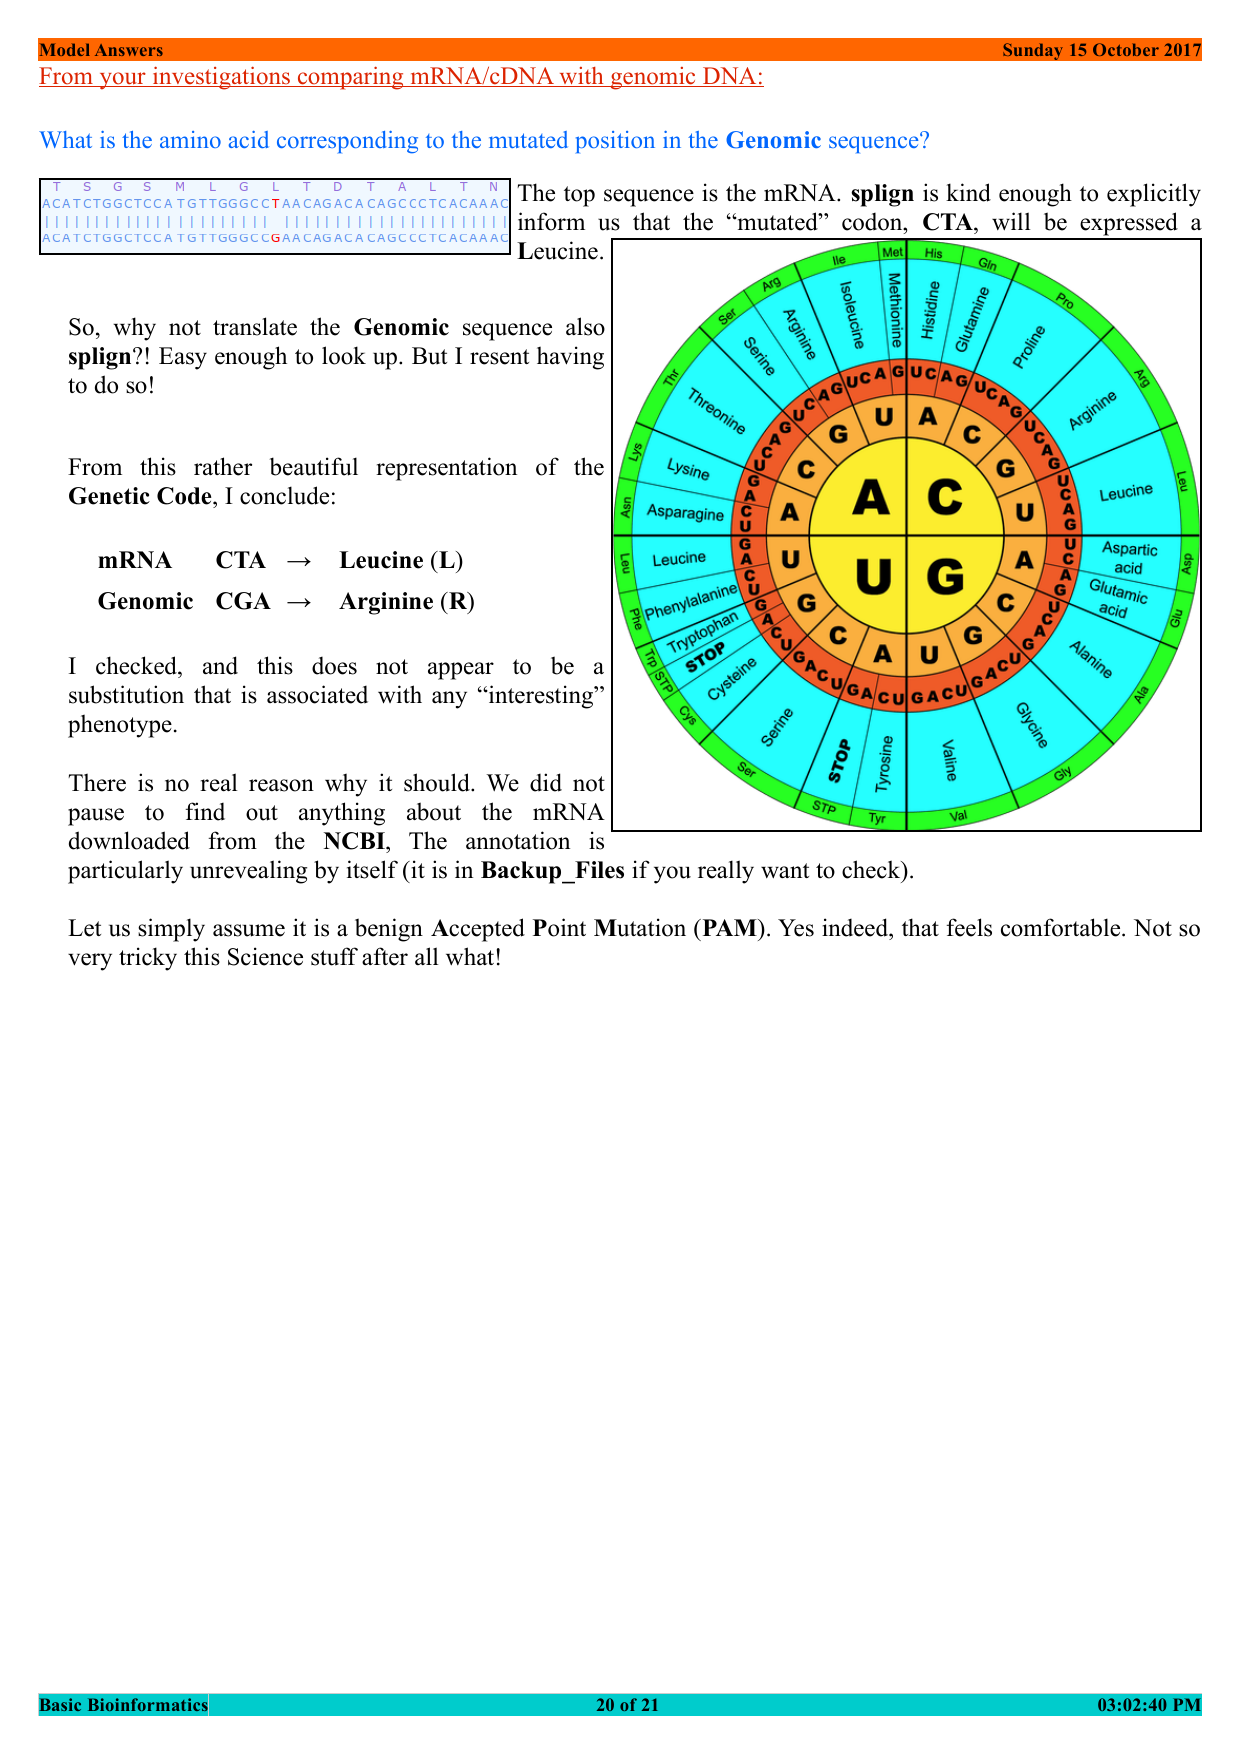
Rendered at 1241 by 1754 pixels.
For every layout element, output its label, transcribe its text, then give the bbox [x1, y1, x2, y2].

text Let us simply assume it is a benign Accepted Point Mutation (PAM). Yes indeed, that feels comfortable. Not so very tricky this Science stuff after all what! [68, 913, 1202, 971]
text mRNA CTA → Leucine (L) [97, 545, 611, 574]
text The top sequence is the mRNA. splign is kind enough to explicitly inform us that the “mutated” codon, CTA, will be expressed a Leucine. [38, 178, 1202, 265]
text What is the amino acid corresponding to the mutated position in the Genomic sequence? [38, 125, 1202, 154]
text So, why not translate the Genomic sequence also splign?! Easy enough to look up. But I resent having to do so! [68, 312, 611, 399]
text From your investigations comparing mRNA/cDNA with genomic DNA: [38, 61, 1202, 89]
text I checked, and this does not appear to be a substitution that is associated with any “interesting” phenotype. [68, 651, 611, 738]
picture [613, 240, 1200, 830]
picture [41, 180, 509, 253]
text From this rather beautiful representation of the Genetic Code, I conclude: [68, 452, 611, 510]
text Genomic CGA → Arginine (R) [97, 586, 611, 615]
text There is no real reason why it should. We did not pause to find out anything about the mRNA downloaded from the NCBI, The annotation is particularly unrevealing by itself (it is in Backup_Files if you really want to check). [68, 767, 1202, 884]
